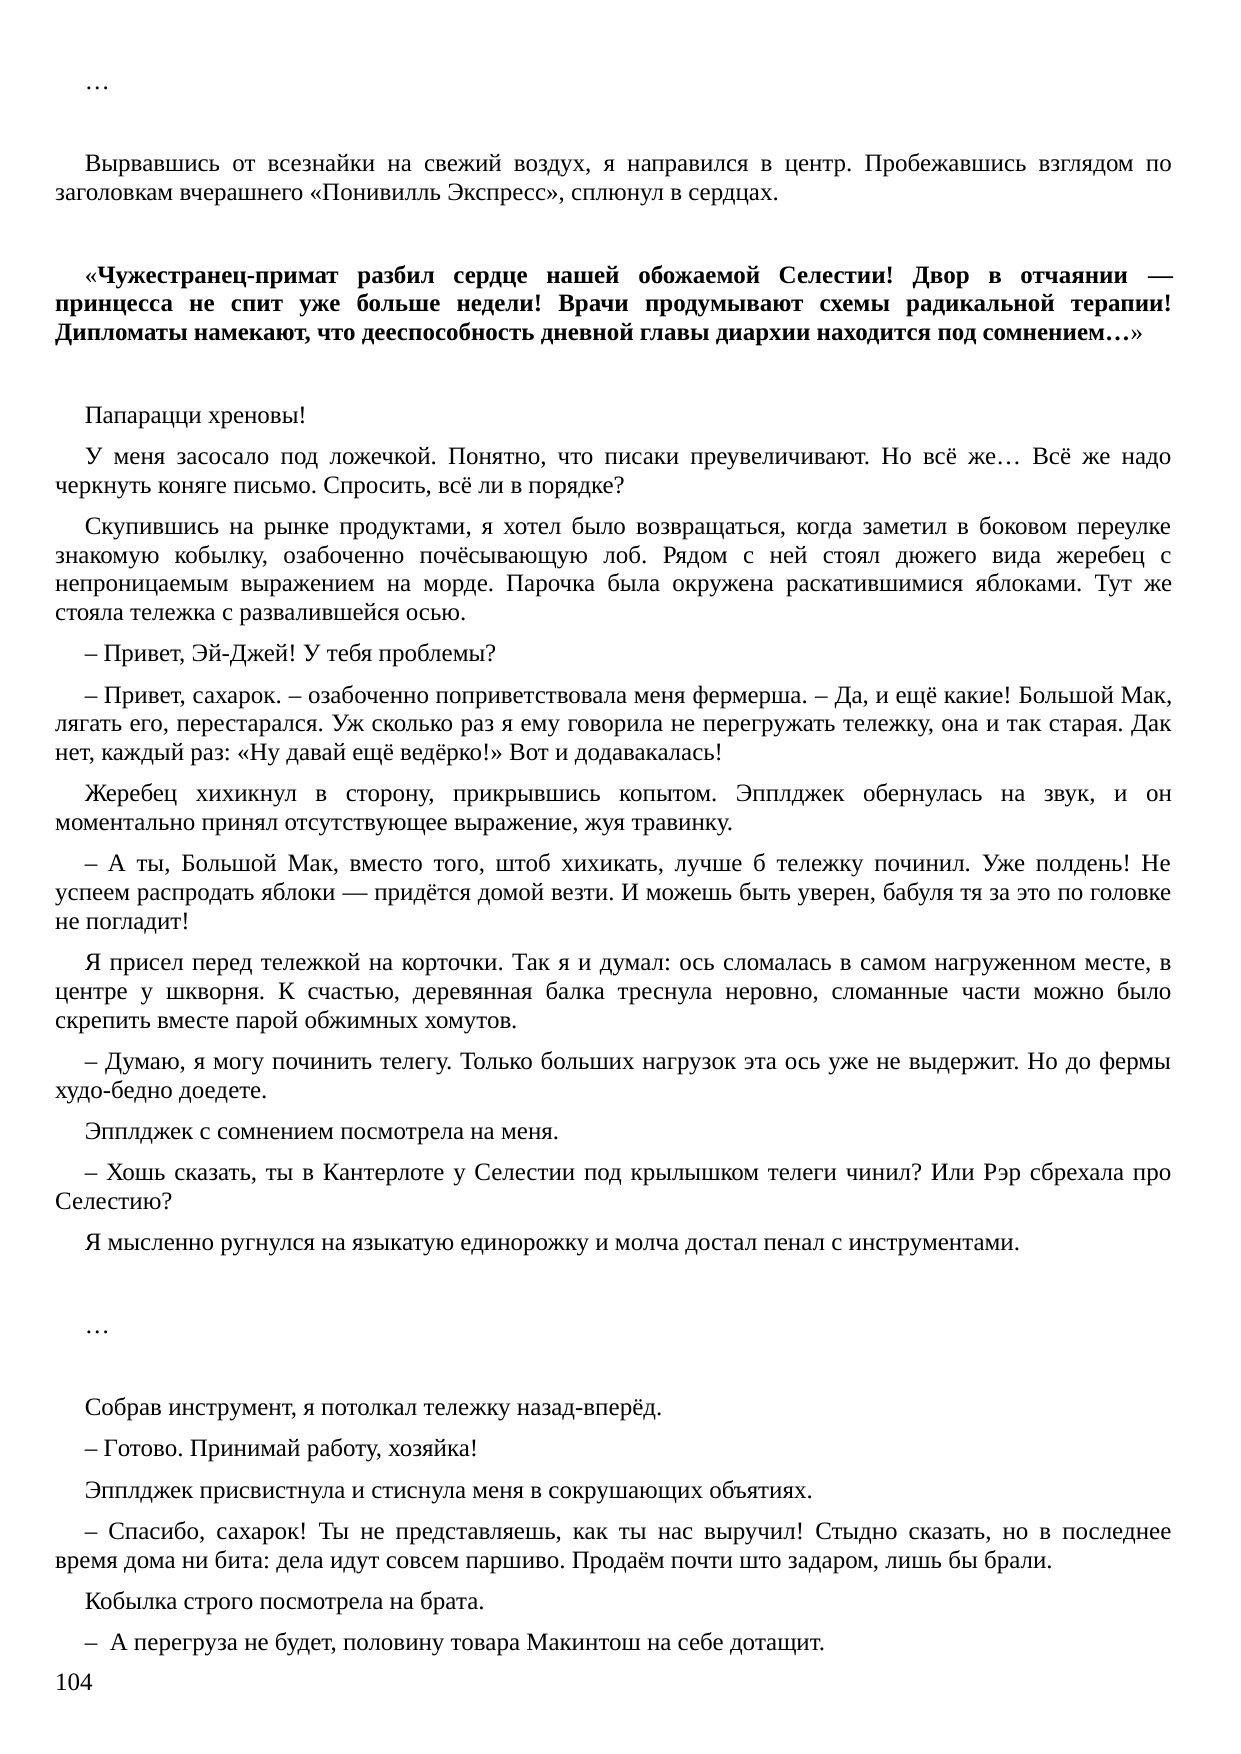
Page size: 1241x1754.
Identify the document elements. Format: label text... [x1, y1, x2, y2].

text Эпплджек с сомнением посмотрела на меня. [55, 1116, 1173, 1145]
text Вырвавшись от всезнайки на свежий воздух, я направился в центр. Пробежавшись взглядом по заголовкам вчерашнего «Понивилль Экспресс», сплюнул в сердцах. [55, 148, 1173, 206]
text – А ты, Большой Мак, вместо того, штоб хихикать, лучше б тележку починил. Уже полдень! Не успеем распродать яблоки — придётся домой везти. И можешь быть уверен, бабуля тя за это по головке не погладит! [55, 848, 1173, 935]
text Кобылка строго посмотрела на брата. [55, 1586, 1173, 1615]
text – А перегруза не будет, половину товара Макинтош на себе дотащит. [55, 1627, 1173, 1656]
text У меня засосало под ложечкой. Понятно, что писаки преувеличивают. Но всё же… Всё же надо черкнуть коняге письмо. Спросить, всё ли в порядке? [55, 441, 1173, 498]
text Скупившись на рынке продуктами, я хотел было возвращаться, когда заметил в боковом переулке знакомую кобылку, озабоченно почёсывающую лоб. Рядом с ней стоял дюжего вида жеребец с непроницаемым выражением на морде. Парочка была окружена раскатившимися яблоками. Тут же стояла тележка с развалившейся осью. [55, 511, 1173, 626]
text Я мысленно ругнулся на языкатую единорожку и молча достал пенал с инструментами. [55, 1227, 1173, 1256]
text «Чужестранец-примат разбил сердце нашей обожаемой Селестии! Двор в отчаянии — принцесса не спит уже больше недели! Врачи продумывают схемы радикальной терапии! Дипломаты намекают, что дееспособность дневной главы диархии находится под сомнением…» [55, 260, 1173, 346]
text – Готово. Принимай работу, хозяйка! [55, 1433, 1173, 1462]
text – Привет, Эй-Джей! У тебя проблемы? [55, 638, 1173, 667]
text – Хошь сказать, ты в Кантерлоте у Селестии под крылышком телеги чинил? Или Рэр сбрехала про Селестию? [55, 1157, 1173, 1215]
text … [55, 66, 1173, 95]
text – Привет, сахарок. – озабоченно поприветствовала меня фермерша. – Да, и ещё какие! Большой Мак, лягать его, перестарался. Уж сколько раз я ему говорила не перегружать тележку, она и так старая. Дак нет, каждый раз: «Ну давай ещё ведёрко!» Вот и додавакалась! [55, 680, 1173, 766]
text Папарацци хреновы! [55, 400, 1173, 428]
text Собрав инструмент, я потолкал тележку назад-вперёд. [55, 1392, 1173, 1421]
text – Думаю, я могу починить телегу. Только больших нагрузок эта ось уже не выдержит. Но до фермы худо-бедно доедете. [55, 1046, 1173, 1103]
text Эпплджек присвистнула и стиснула меня в сокрушающих объятиях. [55, 1475, 1173, 1503]
text – Спасибо, сахарок! Ты не представляешь, как ты нас выручил! Стыдно сказать, но в последнее время дома ни бита: дела идут совсем паршиво. Продаём почти што задаром, лишь бы брали. [55, 1516, 1173, 1573]
text … [55, 1310, 1173, 1338]
text Я присел перед тележкой на корточки. Так я и думал: ось сломалась в самом нагруженном месте, в центре у шкворня. К счастью, деревянная балка треснула неровно, сломанные части можно было скрепить вместе парой обжимных хомутов. [55, 947, 1173, 1033]
text Жеребец хихикнул в сторону, прикрывшись копытом. Эпплджек обернулась на звук, и он моментально принял отсутствующее выражение, жуя травинку. [55, 778, 1173, 836]
